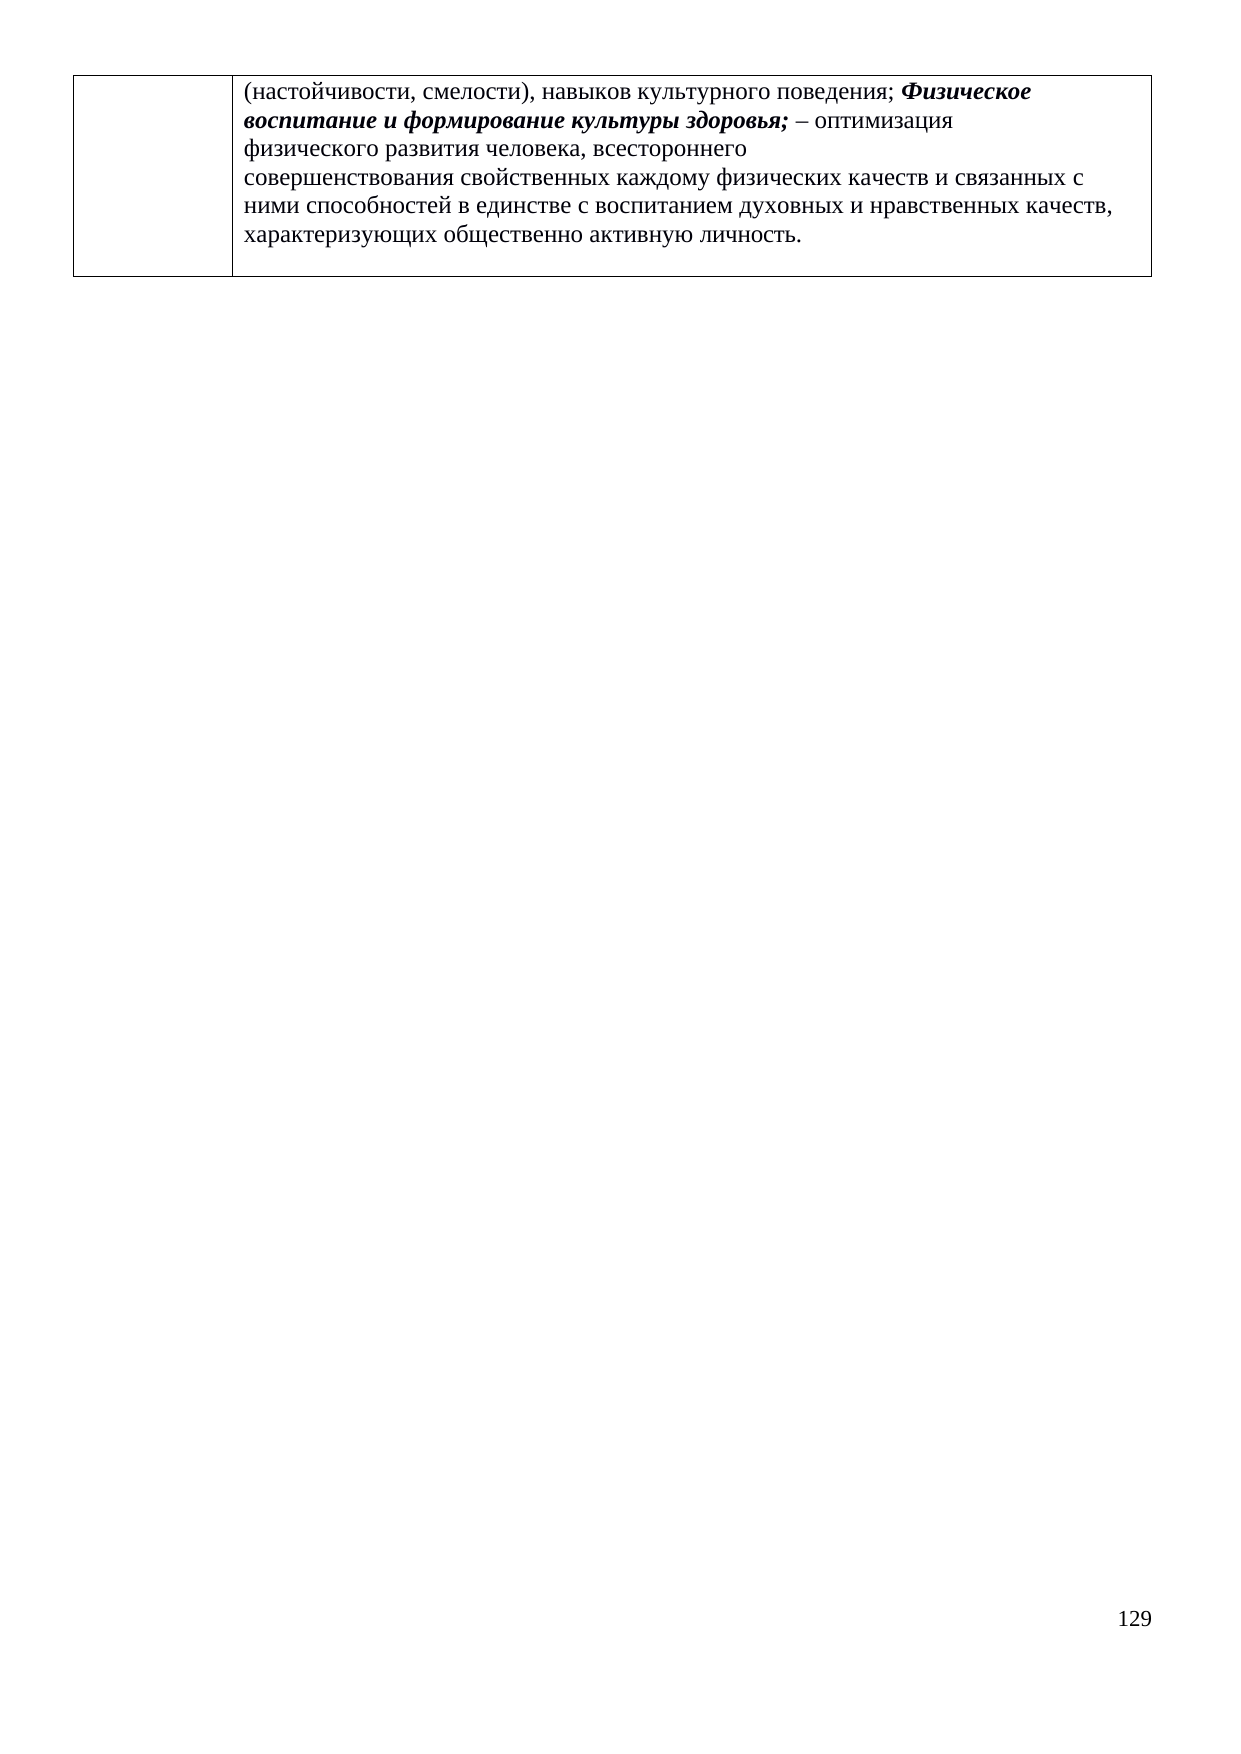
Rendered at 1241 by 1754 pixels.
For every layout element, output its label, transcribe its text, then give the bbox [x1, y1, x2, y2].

table_header (настойчивости, смелости), навыков культурного поведения; Физическое воспитание и формирование культуры здоровья; – оптимизация физического развития человека, всестороннего совершенствования свойственных каждому физических качеств и связанных с ними способностей в единстве с воспитанием духовных и нравственных качеств, характеризующих общественно активную личность. [233, 76, 1151, 276]
table_header [74, 76, 232, 276]
